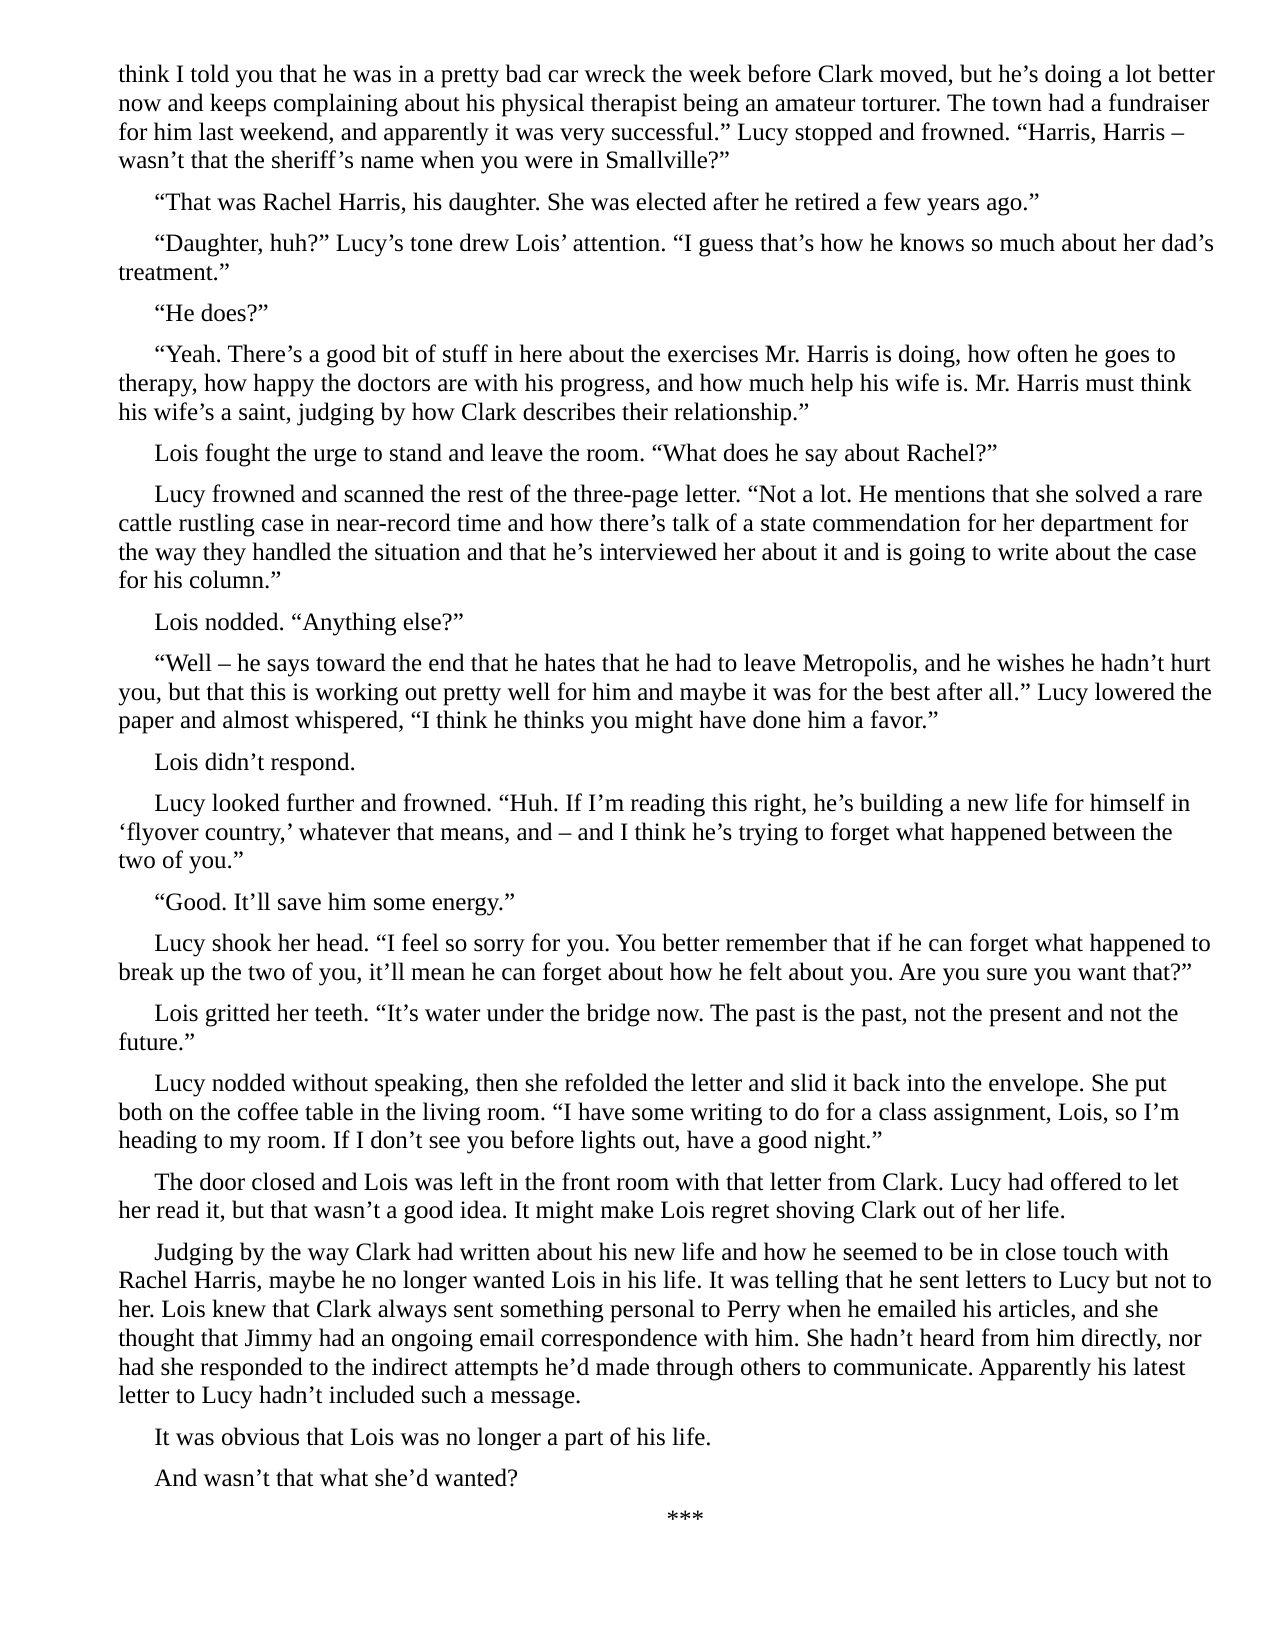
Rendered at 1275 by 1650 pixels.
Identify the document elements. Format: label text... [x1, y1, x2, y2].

text “Good. It’ll save him some energy.” [118, 887, 1216, 915]
text Lucy nodded without speaking, then she refolded the letter and slid it back into the envelope. She put both on the coffee table in the living room. “I have some writing to do for a class assignment, Lois, so I’m heading to my room. If I don’t see you before lights out, have a good night.” [118, 1068, 1216, 1154]
text Judging by the way Clark had written about his new life and how he seemed to be in close touch with Rachel Harris, maybe he no longer wanted Lois in his life. It was telling that he sent letters to Lucy but not to her. Lois knew that Clark always sent something personal to Perry when he emailed his articles, and she thought that Jimmy had an ongoing email correspondence with him. She hadn’t heard from him directly, nor had she responded to the indirect attempts he’d made through others to communicate. Apparently his latest letter to Lucy hadn’t included such a message. [118, 1237, 1216, 1409]
text Lois fought the urge to stand and leave the room. “What does he say about Rachel?” [118, 438, 1216, 467]
text Lucy frowned and scanned the rest of the three-page letter. “Not a lot. He mentions that she solved a rare cattle rustling case in near-record time and how there’s talk of a state commendation for her department for the way they handled the situation and that he’s interviewed her about it and is going to write about the case for his column.” [118, 479, 1216, 594]
text And wasn’t that what she’d wanted? [118, 1463, 1216, 1492]
text Lucy looked further and frowned. “Huh. If I’m reading this right, he’s building a new life for himself in ‘flyover country,’ whatever that means, and – and I think he’s trying to forget what happened between the two of you.” [118, 788, 1216, 874]
text “Yeah. There’s a good bit of stuff in here about the exercises Mr. Harris is doing, how often he goes to therapy, how happy the doctors are with his progress, and how much help his wife is. Mr. Harris must think his wife’s a saint, judging by how Clark describes their relationship.” [118, 339, 1216, 425]
text Lois didn’t respond. [118, 747, 1216, 775]
text “Well – he says toward the end that he hates that he had to leave Metropolis, and he wishes he hadn’t hurt you, but that this is working out pretty well for him and maybe it was for the best after all.” Lucy lowered the paper and almost whispered, “I think he thinks you might have done him a favor.” [118, 648, 1216, 734]
text The door closed and Lois was left in the front room with that letter from Clark. Lucy had offered to let her read it, but that wasn’t a good idea. It might make Lois regret shoving Clark out of her life. [118, 1167, 1216, 1224]
text think I told you that he was in a pretty bad car wreck the week before Clark moved, but he’s doing a lot better now and keeps complaining about his physical therapist being an amateur torturer. The town had a fundraiser for him last weekend, and apparently it was very successful.” Lucy stopped and frowned. “Harris, Harris – wasn’t that the sheriff’s name when you were in Smallville?” [118, 59, 1216, 174]
text “He does?” [118, 298, 1216, 327]
text *** [118, 1504, 1216, 1533]
text It was obvious that Lois was no longer a part of his life. [118, 1422, 1216, 1450]
text Lois nodded. “Anything else?” [118, 607, 1216, 635]
text “Daughter, huh?” Lucy’s tone drew Lois’ attention. “I guess that’s how he knows so much about her dad’s treatment.” [118, 228, 1216, 285]
text Lois gritted her teeth. “It’s water under the bridge now. The past is the past, not the present and not the future.” [118, 998, 1216, 1055]
text Lucy shook her head. “I feel so sorry for you. You better remember that if he can forget what happened to break up the two of you, it’ll mean he can forget about how he felt about you. Are you sure you want that?” [118, 928, 1216, 985]
text “That was Rachel Harris, his daughter. She was elected after he retired a few years ago.” [118, 187, 1216, 215]
